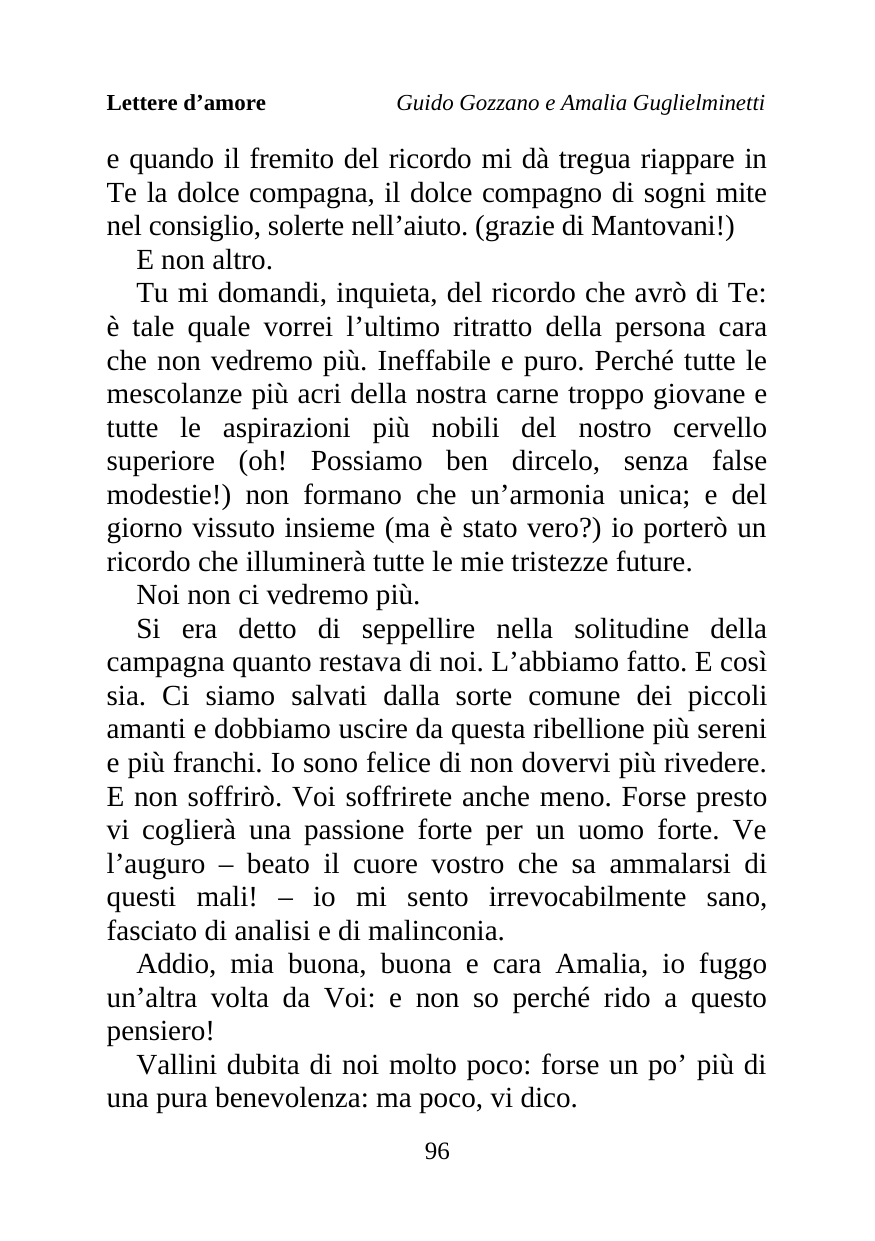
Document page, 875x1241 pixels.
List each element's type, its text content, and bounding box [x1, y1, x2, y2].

text E non altro. [106, 242, 768, 276]
text Addio, mia buona, buona e cara Amalia, io fuggo un’altra volta da Voi: e non so perché rido a questo pensiero! [106, 946, 768, 1047]
text Noi non ci vedremo più. [106, 577, 768, 611]
text e quando il fremito del ricordo mi dà tregua riappare in Te la dolce compagna, il dolce compagno di sogni mite nel consiglio, solerte nell’aiuto. (grazie di Mantovani!) [106, 141, 768, 242]
text Tu mi domandi, inquieta, del ricordo che avrò di Te: è tale quale vorrei l’ultimo ritratto della persona cara che non vedremo più. Ineffabile e puro. Perché tutte le mescolanze più acri della nostra carne troppo giovane e tutte le aspirazioni più nobili del nostro cervello superiore (oh! Possiamo ben dircelo, senza false modestie!) non formano che un’armonia unica; e del giorno vissuto insieme (ma è stato vero?) io porterò un ricordo che illuminerà tutte le mie tristezze future. [106, 276, 768, 577]
text Si era detto di seppellire nella solitudine della campagna quanto restava di noi. L’abbiamo fatto. E così sia. Ci siamo salvati dalla sorte comune dei piccoli amanti e dobbiamo uscire da questa ribellione più sereni e più franchi. Io sono felice di non dovervi più rivedere. E non soffrirò. Voi soffrirete anche meno. Forse presto vi coglierà una passione forte per un uomo forte. Ve l’auguro – beato il cuore vostro che sa ammalarsi di questi mali! – io mi sento irrevocabilmente sano, fasciato di analisi e di malinconia. [106, 611, 768, 946]
text Vallini dubita di noi molto poco: forse un po’ più di una pura benevolenza: ma poco, vi dico. [106, 1047, 768, 1114]
